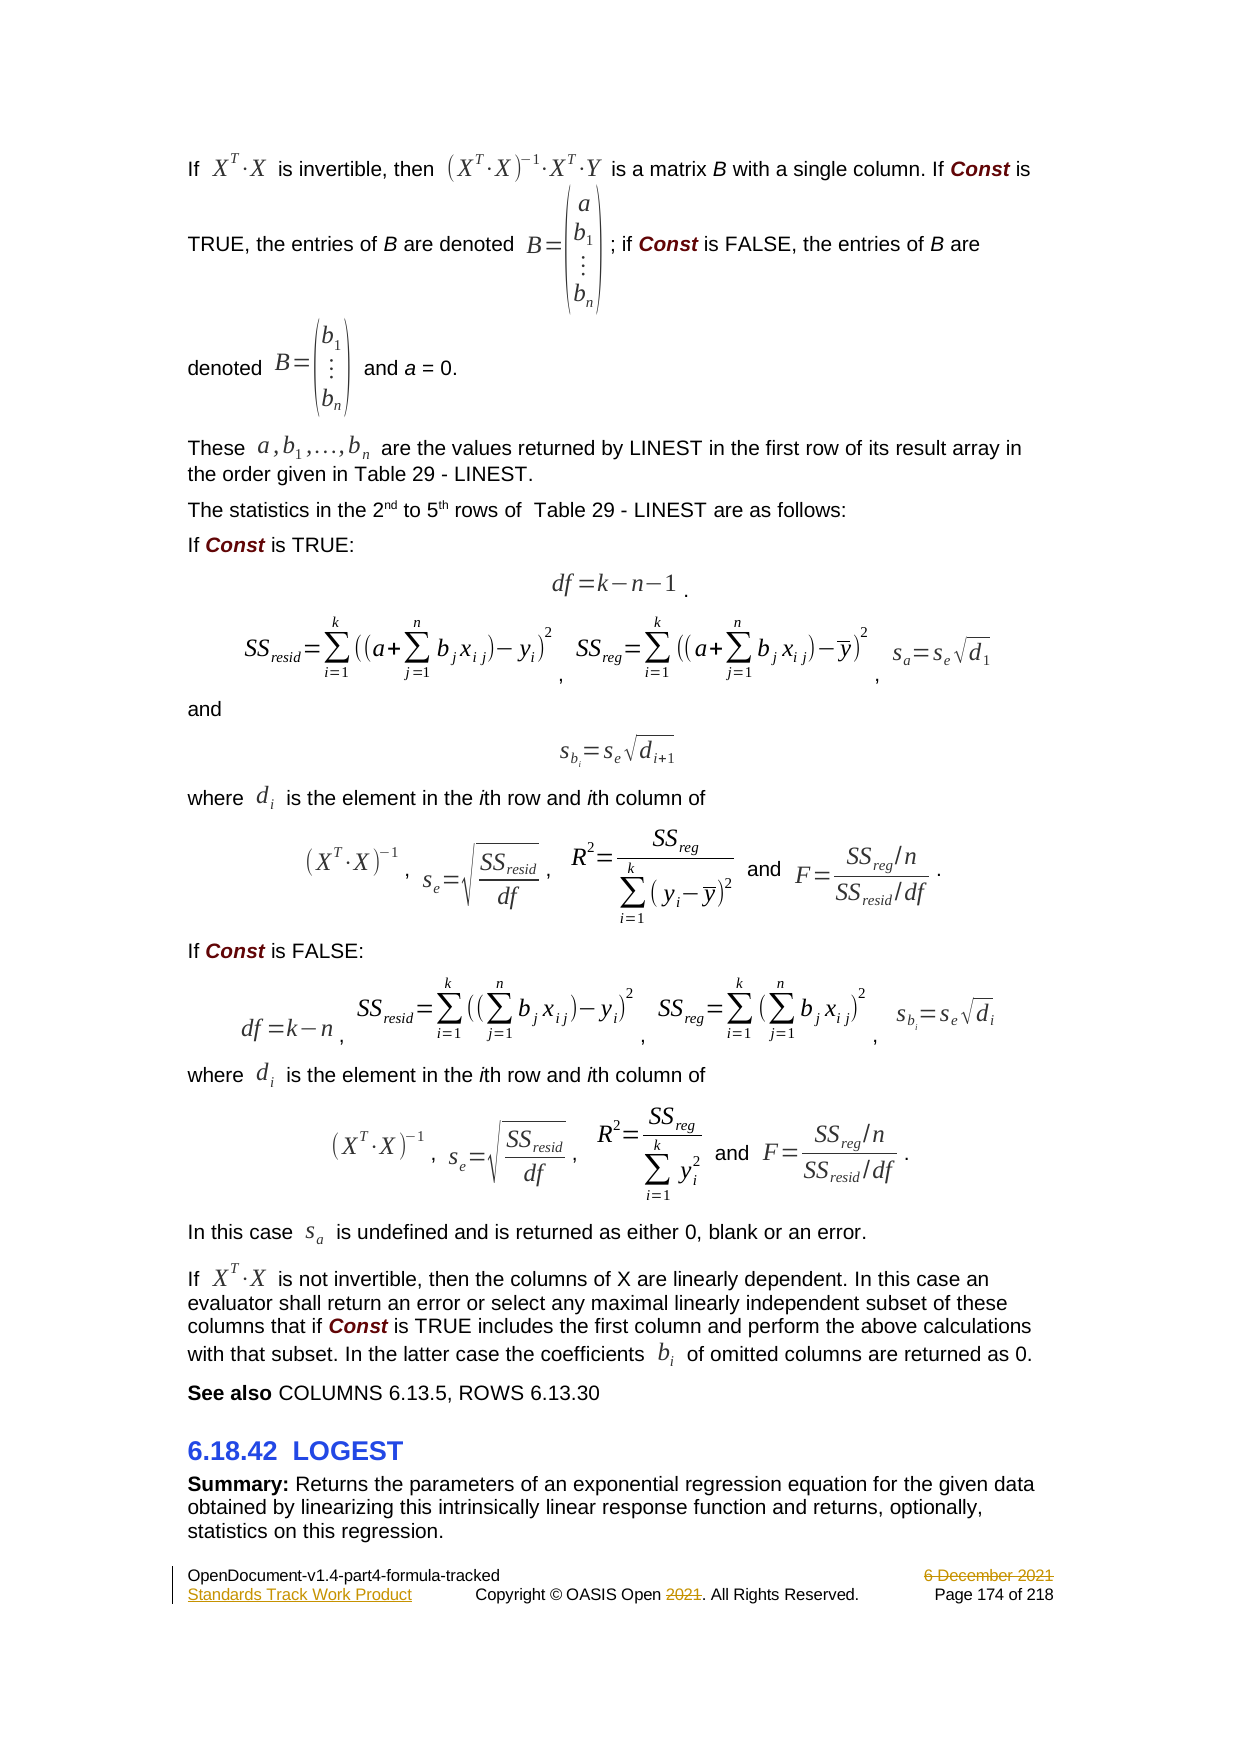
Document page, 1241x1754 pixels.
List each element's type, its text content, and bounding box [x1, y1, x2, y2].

text , , and . [187, 825, 1053, 927]
text , , , [187, 975, 1053, 1047]
subtitle LOGEST [187, 1436, 1053, 1466]
text . [187, 569, 1053, 602]
text Summary: Returns the parameters of an exponential regression equation for the given data obtained by linearizing this intrinsically linear response function and returns, optionally, statistics on this regression. [187, 1472, 1053, 1543]
text These are the values returned by LINEST in the first row of its result array in the order given in Table 29 - LINEST. [187, 431, 1053, 486]
text and [187, 698, 1053, 721]
text , , [187, 614, 1053, 686]
text The statistics in the 2nd to 5th rows of Table 29 - LINEST are as follows: [187, 498, 1053, 522]
text If Const is FALSE: [187, 939, 1053, 963]
text If is not invertible, then the columns of X are linearly dependent. In this case an evaluator shall return an error or select any maximal linearly independent subset of these columns that if Const is TRUE includes the first column and perform the above calculations with that subset. In the latter case the coefficients of omitted columns are returned as 0. [187, 1260, 1053, 1369]
text , , and . [187, 1102, 1053, 1204]
text where is the element in the ith row and ith column of [187, 781, 1053, 813]
text In this case is undefined and is returned as either 0, blank or an error. [187, 1217, 1053, 1248]
text If is invertible, then is a matrix B with a single column. If Const is TRUE, the entries of B are denoted ; if Const is FALSE, the entries of B are denoted and a = 0. [187, 150, 1053, 419]
text If Const is TRUE: [187, 534, 1053, 557]
text See also COLUMNS 6.13.5, ROWS 6.13.30 [187, 1382, 1053, 1405]
text where is the element in the ith row and ith column of [187, 1059, 1053, 1090]
